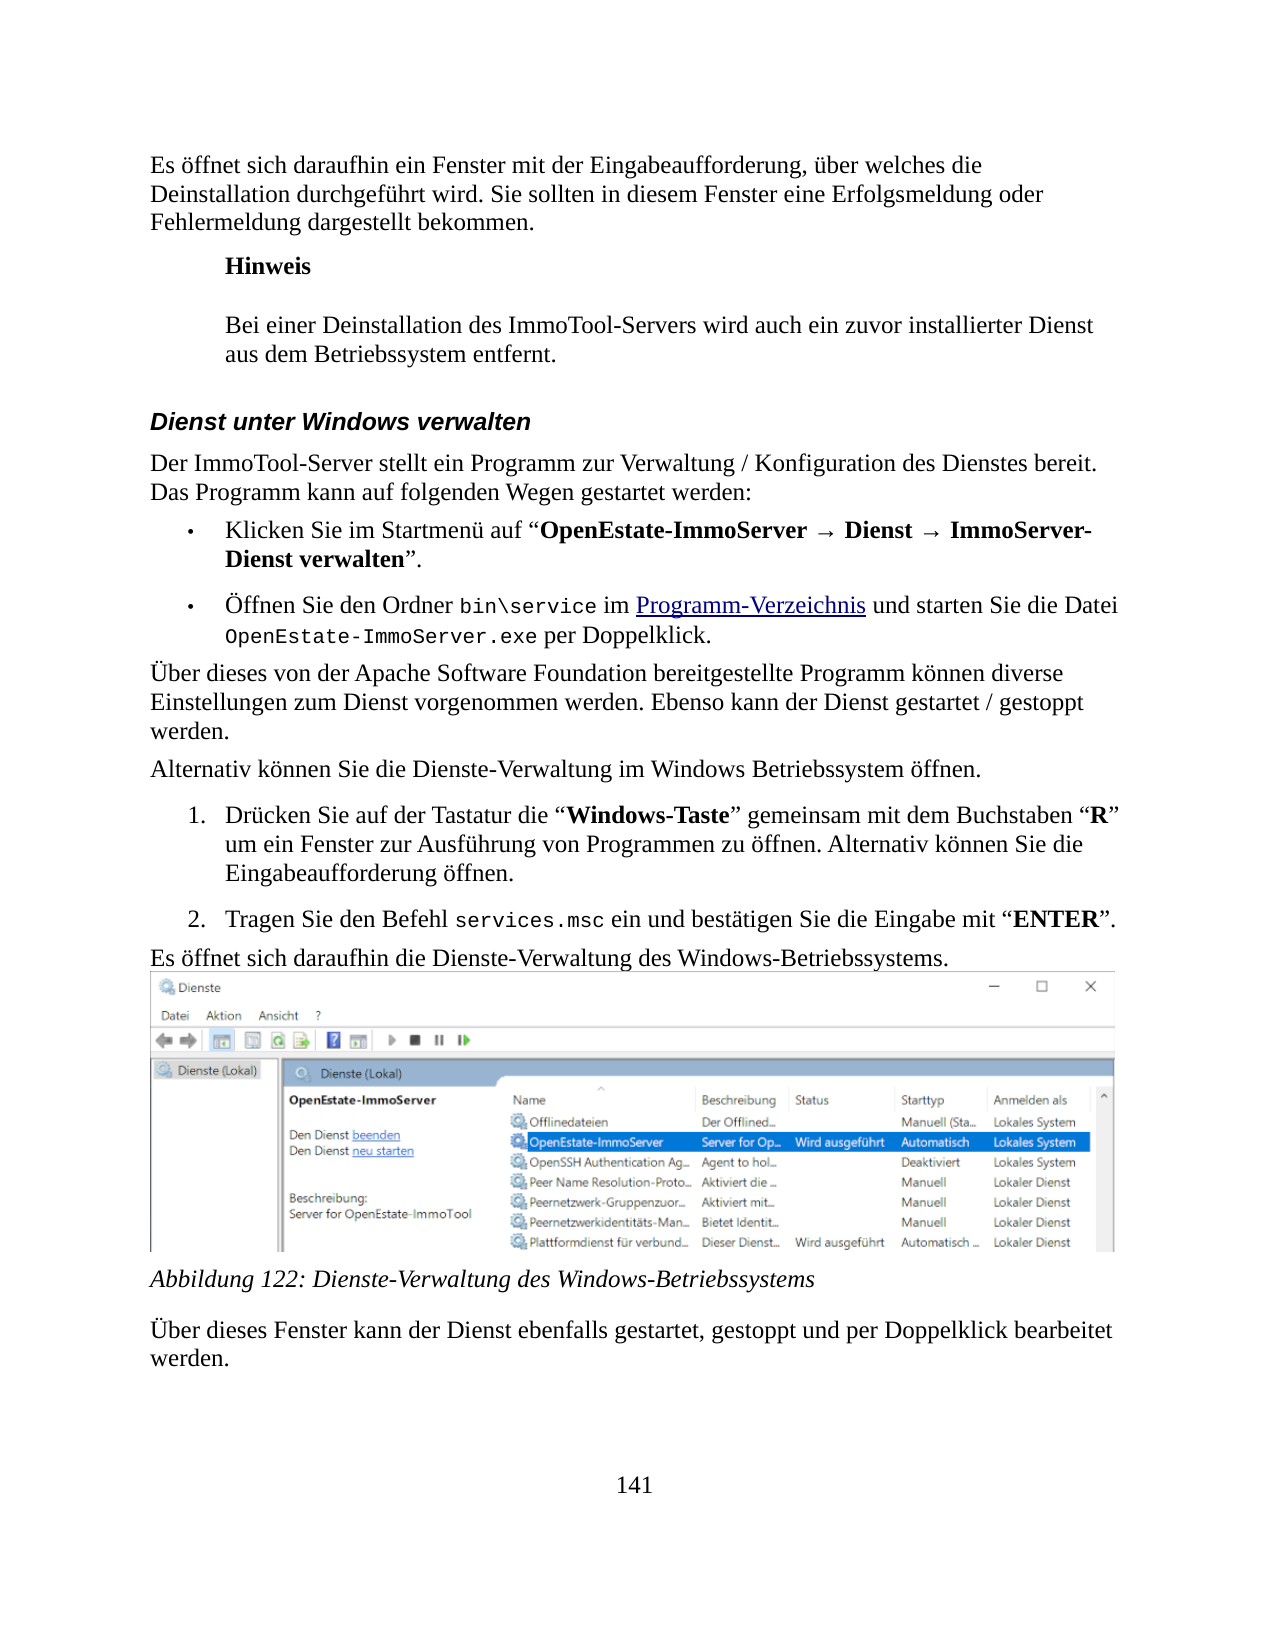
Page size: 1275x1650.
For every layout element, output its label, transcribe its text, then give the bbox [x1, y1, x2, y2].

picture [150, 971, 1115, 1252]
text Abbildung 122: Dienste-Verwaltung des Windows-Betriebssystems [150, 1264, 1125, 1293]
text Über dieses Fenster kann der Dienst ebenfalls gestartet, gestoppt und per Doppelklick bearbeitet werden. [150, 1315, 1125, 1372]
list Öffnen Sie den Ordner bin\service im Programm-Verzeichnis und starten Sie die Datei OpenEstate-ImmoServer.exe per Doppelklick. [187, 590, 1125, 649]
text Der ImmoTool-Server stellt ein Programm zur Verwaltung / Konfiguration des Dienstes bereit. Das Programm kann auf folgenden Wegen gestartet werden: [150, 448, 1125, 506]
text Über dieses von der Apache Software Foundation bereitgestellte Programm können diverse Einstellungen zum Dienst vorgenommen werden. Ebenso kann der Dienst gestartet / gestoppt werden. [150, 658, 1125, 745]
text Bei einer Deinstallation des ImmoTool-Servers wird auch ein zuvor installierter Dienst aus dem Betriebssystem entfernt. [225, 310, 1125, 367]
text Hinweis [225, 251, 1125, 280]
text Alternativ können Sie die Dienste-Verwaltung im Windows Betriebssystem öffnen. [150, 754, 1125, 782]
subtitle Dienst unter Windows verwalten [150, 407, 1125, 436]
text Es öffnet sich daraufhin die Dienste-Verwaltung des Windows-Betriebssystems. [150, 943, 1125, 972]
list Drücken Sie auf der Tastatur die “Windows-Taste” gemeinsam mit dem Buchstaben “R” um ein Fenster zur Ausführung von Programmen zu öffnen. Alternativ können Sie die Eingabeaufforderung öffnen. [187, 800, 1125, 887]
list Klicken Sie im Startmenü auf “OpenEstate-ImmoServer → Dienst → ImmoServer-Dienst verwalten”. [187, 515, 1125, 572]
list Tragen Sie den Befehl services.msc ein und bestätigen Sie die Eingabe mit “ENTER”. [187, 904, 1125, 934]
text Es öffnet sich daraufhin ein Fenster mit der Eingabeaufforderung, über welches die Deinstallation durchgeführt wird. Sie sollten in diesem Fenster eine Erfolgsmeldung oder Fehlermeldung dargestellt bekommen. [150, 150, 1125, 236]
